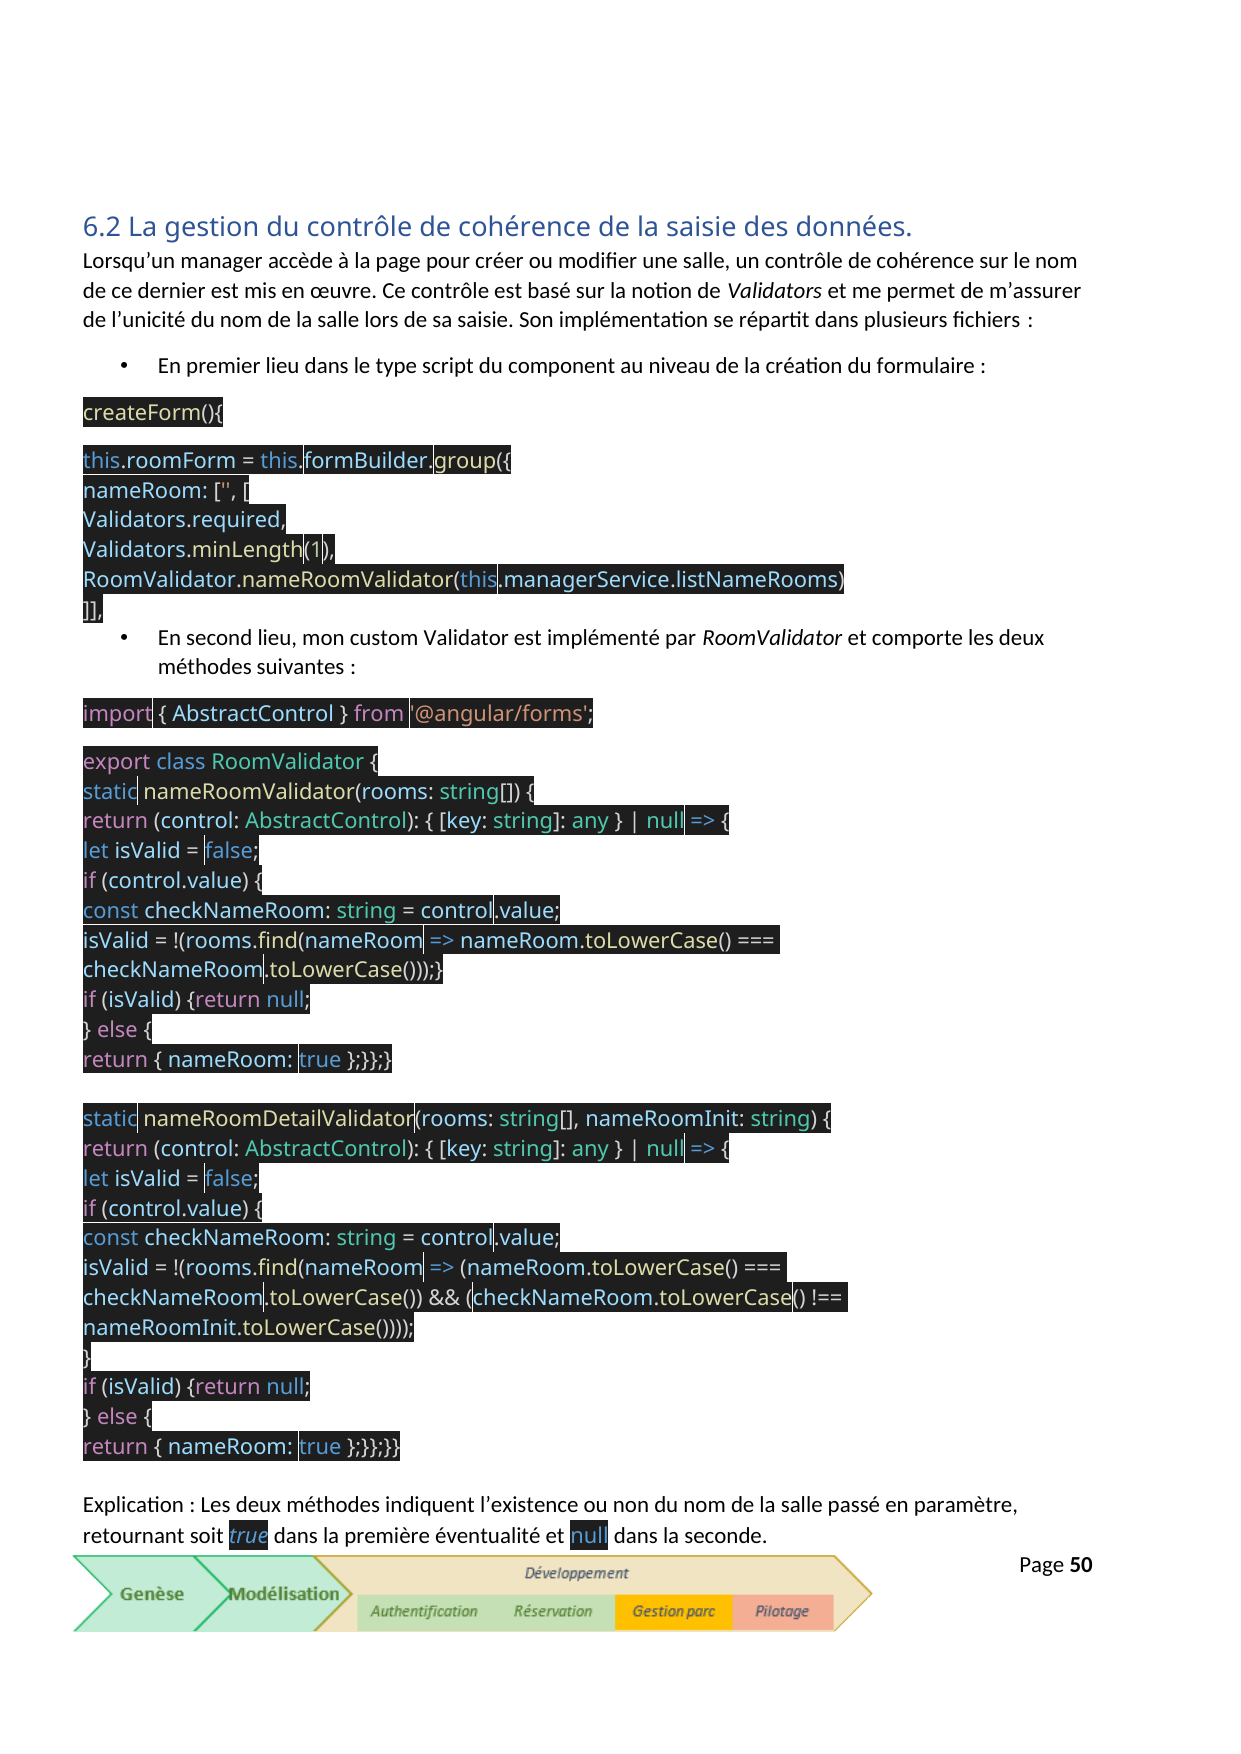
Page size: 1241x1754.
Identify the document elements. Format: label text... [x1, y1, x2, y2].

text const checkNameRoom: string = control.value; [83, 895, 1092, 924]
text if (control.value) { [83, 1193, 1092, 1222]
text return (control: AbstractControl): { [key: string]: any } | null => { [83, 1133, 1092, 1163]
text return (control: AbstractControl): { [key: string]: any } | null => { [83, 805, 1092, 835]
text return { nameRoom: true };}};}} [83, 1431, 1092, 1461]
text let isValid = false; [83, 1163, 1092, 1193]
text static nameRoomDetailValidator(rooms: string[], nameRoomInit: string) { [83, 1103, 1092, 1133]
text Validators.minLength(1), [83, 534, 1092, 564]
text if (isValid) {return null; [83, 984, 1092, 1014]
text Explication : Les deux méthodes indiquent l’existence ou non du nom de la salle passé en paramètre, retournant soit true dans la première éventualité et null dans la seconde. [83, 1490, 1092, 1550]
subtitle 6.2 La gestion du contrôle de cohérence de la saisie des données. [83, 208, 1092, 245]
text import { AbstractControl } from '@angular/forms'; [83, 698, 1092, 728]
text Validators.required, [83, 504, 1092, 534]
text } else { [83, 1401, 1092, 1431]
list En second lieu, mon custom Validator est implémenté par RoomValidator et comporte les deux méthodes suivantes : [120, 623, 1092, 680]
text static nameRoomValidator(rooms: string[]) { [83, 776, 1092, 805]
text createForm(){ [83, 397, 1092, 427]
text const checkNameRoom: string = control.value; [83, 1222, 1092, 1252]
text isValid = !(rooms.find(nameRoom => (nameRoom.toLowerCase() === checkNameRoom.toLowerCase()) && (checkNameRoom.toLowerCase() !== nameRoomInit.toLowerCase()))); [83, 1252, 1092, 1342]
text export class RoomValidator { [83, 746, 1092, 776]
text nameRoom: ['', [ [83, 474, 1092, 504]
text isValid = !(rooms.find(nameRoom => nameRoom.toLowerCase() === checkNameRoom.toLowerCase()));} [83, 924, 1092, 984]
text } else { [83, 1014, 1092, 1044]
text return { nameRoom: true };}};} [83, 1044, 1092, 1073]
list En premier lieu dans le type script du component au niveau de la création du formulaire : [120, 351, 1092, 379]
text if (control.value) { [83, 865, 1092, 895]
text } [83, 1342, 1092, 1371]
text ]], [83, 594, 1092, 623]
text this.roomForm = this.formBuilder.group({ [83, 445, 1092, 474]
text Lorsqu’un manager accède à la page pour créer ou modifier une salle, un contrôle de cohérence sur le nom de ce dernier est mis en œuvre. Ce contrôle est basé sur la notion de Validators et me permet de m’assurer de l’unicité du nom de la salle lors de sa saisie. Son implémentation se répartit dans plusieurs fichiers : [83, 247, 1092, 333]
text let isValid = false; [83, 835, 1092, 865]
text RoomValidator.nameRoomValidator(this.managerService.listNameRooms) [83, 564, 1092, 594]
text if (isValid) {return null; [83, 1371, 1092, 1401]
